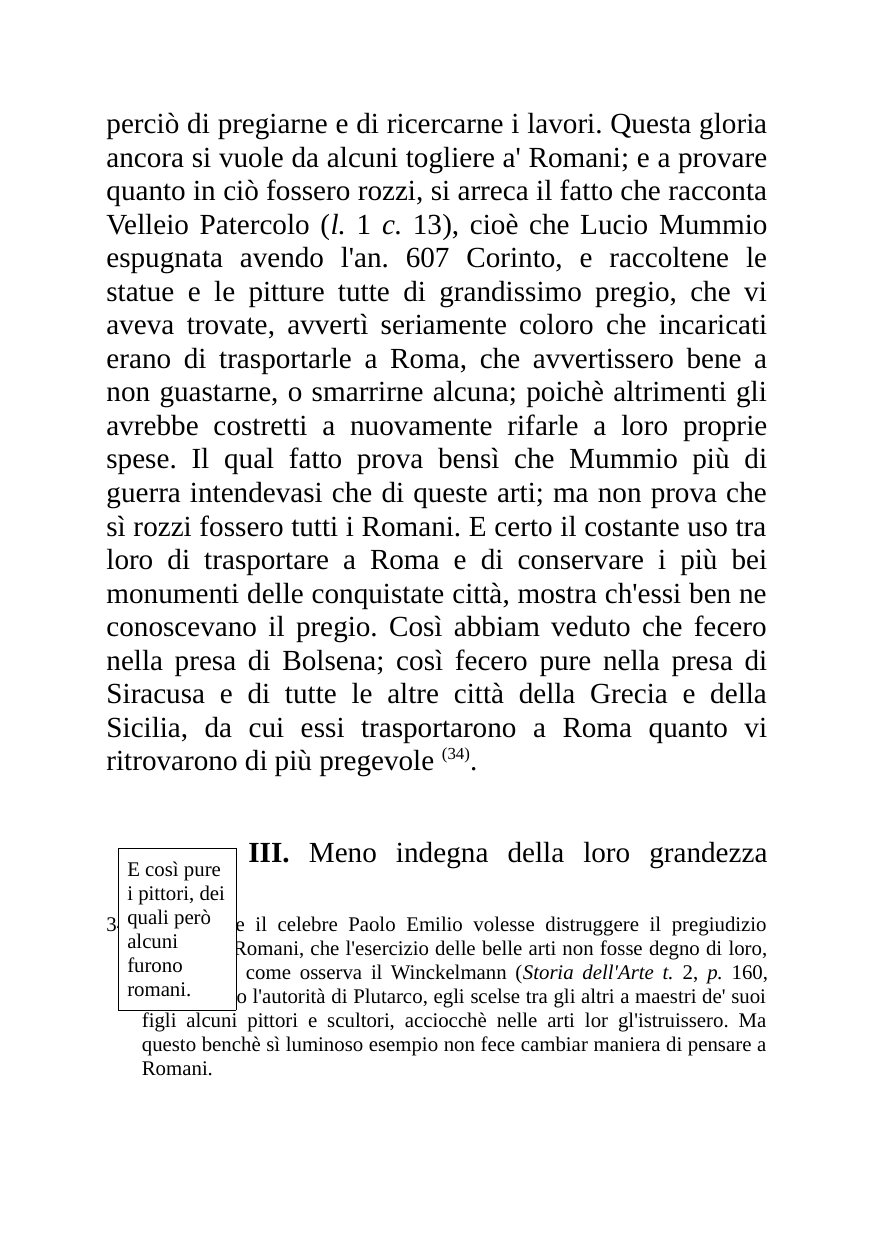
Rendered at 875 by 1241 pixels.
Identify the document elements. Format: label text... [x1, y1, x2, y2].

text perciò di pregiarne e di ricercarne i lavori. Questa gloria ancora si vuole da alcuni togliere a' Romani; e a provare quanto in ciò fossero rozzi, si arreca il fatto che racconta Velleio Patercolo (l. 1 c. 13), cioè che Lucio Mummio espugnata avendo l'an. 607 Corinto, e raccoltene le statue e le pitture tutte di grandissimo pregio, che vi aveva trovate, avvertì seriamente coloro che incaricati erano di trasportarle a Roma, che avvertissero bene a non guastarne, o smarrirne alcuna; poichè altrimenti gli avrebbe costretti a nuovamente rifarle a loro proprie spese. Il qual fatto prova bensì che Mummio più di guerra intendevasi che di queste arti; ma non prova che sì rozzi fossero tutti i Romani. E certo il costante uso tra loro di trasportare a Roma e di conservare i più bei monumenti delle conquistate città, mostra ch'essi ben ne conoscevano il pregio. Così abbiam veduto che fecero nella presa di Bolsena; così fecero pure nella presa di Siracusa e di tutte le altre città della Grecia e della Sicilia, da cui essi trasportarono a Roma quanto vi ritrovarono di più pregevole (). [106, 106, 768, 777]
text Sembra che il celebre Paolo Emilio volesse distruggere il pregiudizio comune a' Romani, che l'esercizio delle belle arti non fosse degno di loro, perciocchè, come osserva il Winckelmann (Storia dell'Arte t. 2, p. 160, 306) citando l'autorità di Plutarco, egli scelse tra gli altri a maestri de' suoi figli alcuni pittori e scultori, acciocchè nelle arti lor gl'istruissero. Ma questo benchè sì luminoso esempio non fece cambiar maniera di pensare a Romani. [106, 912, 768, 1080]
text E così pure i pittori, dei quali però alcuni furono romani. [127, 856, 227, 1001]
